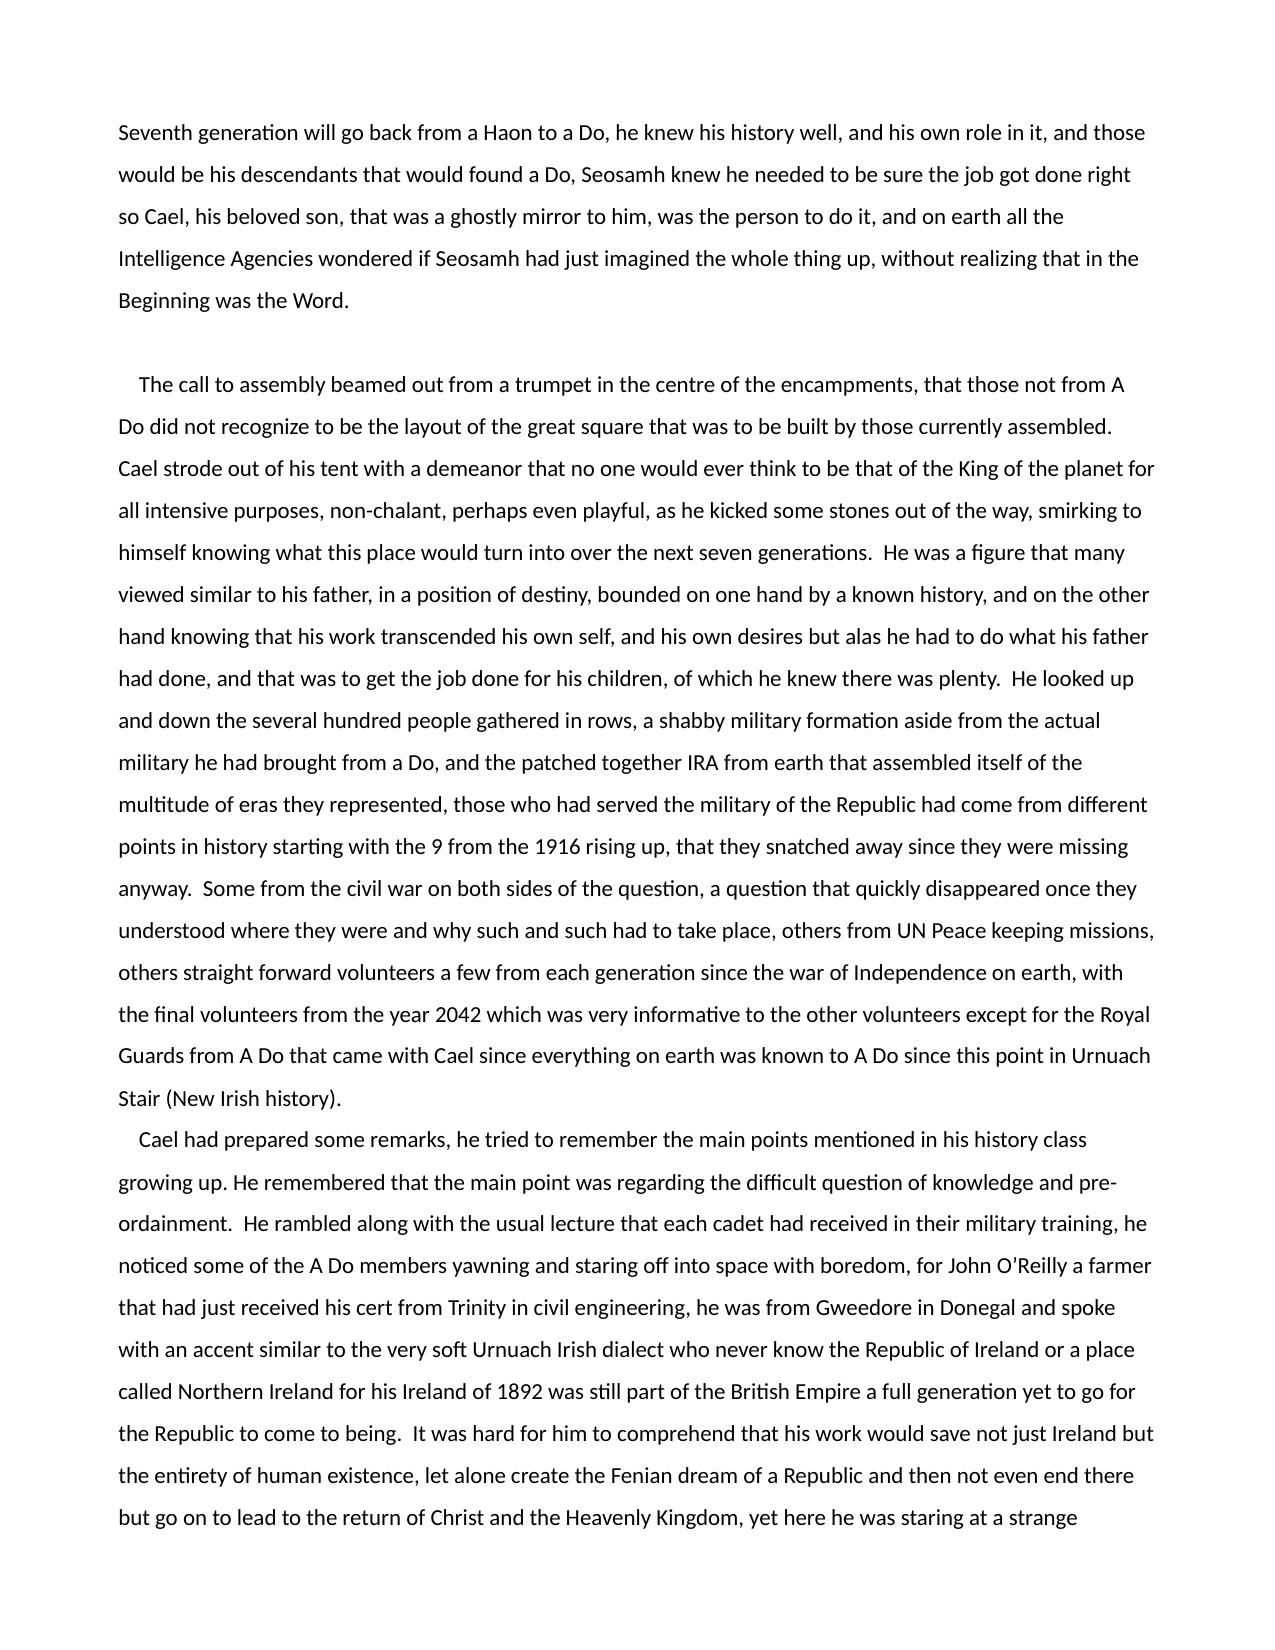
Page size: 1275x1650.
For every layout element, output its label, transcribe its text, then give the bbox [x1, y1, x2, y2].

text The call to assembly beamed out from a trumpet in the centre of the encampments, that those not from A Do did not recognize to be the layout of the great square that was to be built by those currently assembled. Cael strode out of his tent with a demeanor that no one would ever think to be that of the King of the planet for all intensive purposes, non-chalant, perhaps even playful, as he kicked some stones out of the way, smirking to himself knowing what this place would turn into over the next seven generations. He was a figure that many viewed similar to his father, in a position of destiny, bounded on one hand by a known history, and on the other hand knowing that his work transcended his own self, and his own desires but alas he had to do what his father had done, and that was to get the job done for his children, of which he knew there was plenty. He looked up and down the several hundred people gathered in rows, a shabby military formation aside from the actual military he had brought from a Do, and the patched together IRA from earth that assembled itself of the multitude of eras they represented, those who had served the military of the Republic had come from different points in history starting with the 9 from the 1916 rising up, that they snatched away since they were missing anyway. Some from the civil war on both sides of the question, a question that quickly disappeared once they understood where they were and why such and such had to take place, others from UN Peace keeping missions, others straight forward volunteers a few from each generation since the war of Independence on earth, with the final volunteers from the year 2042 which was very informative to the other volunteers except for the Royal Guards from A Do that came with Cael since everything on earth was known to A Do since this point in Urnuach Stair (New Irish history). [118, 370, 1157, 1112]
text Seventh generation will go back from a Haon to a Do, he knew his history well, and his own role in it, and those would be his descendants that would found a Do, Seosamh knew he needed to be sure the job got done right so Cael, his beloved son, that was a ghostly mirror to him, was the person to do it, and on earth all the Intelligence Agencies wondered if Seosamh had just imagined the whole thing up, without realizing that in the Beginning was the Word. [118, 118, 1157, 314]
text Cael had prepared some remarks, he tried to remember the main points mentioned in his history class growing up. He remembered that the main point was regarding the difficult question of knowledge and pre-ordainment. He rambled along with the usual lecture that each cadet had received in their military training, he noticed some of the A Do members yawning and staring off into space with boredom, for John O’Reilly a farmer that had just received his cert from Trinity in civil engineering, he was from Gweedore in Donegal and spoke with an accent similar to the very soft Urnuach Irish dialect who never know the Republic of Ireland or a place called Northern Ireland for his Ireland of 1892 was still part of the British Empire a full generation yet to go for the Republic to come to being. It was hard for him to comprehend that his work would save not just Ireland but the entirety of human existence, let alone create the Fenian dream of a Republic and then not even end there but go on to lead to the return of Christ and the Heavenly Kingdom, yet here he was staring at a strange [118, 1126, 1157, 1531]
